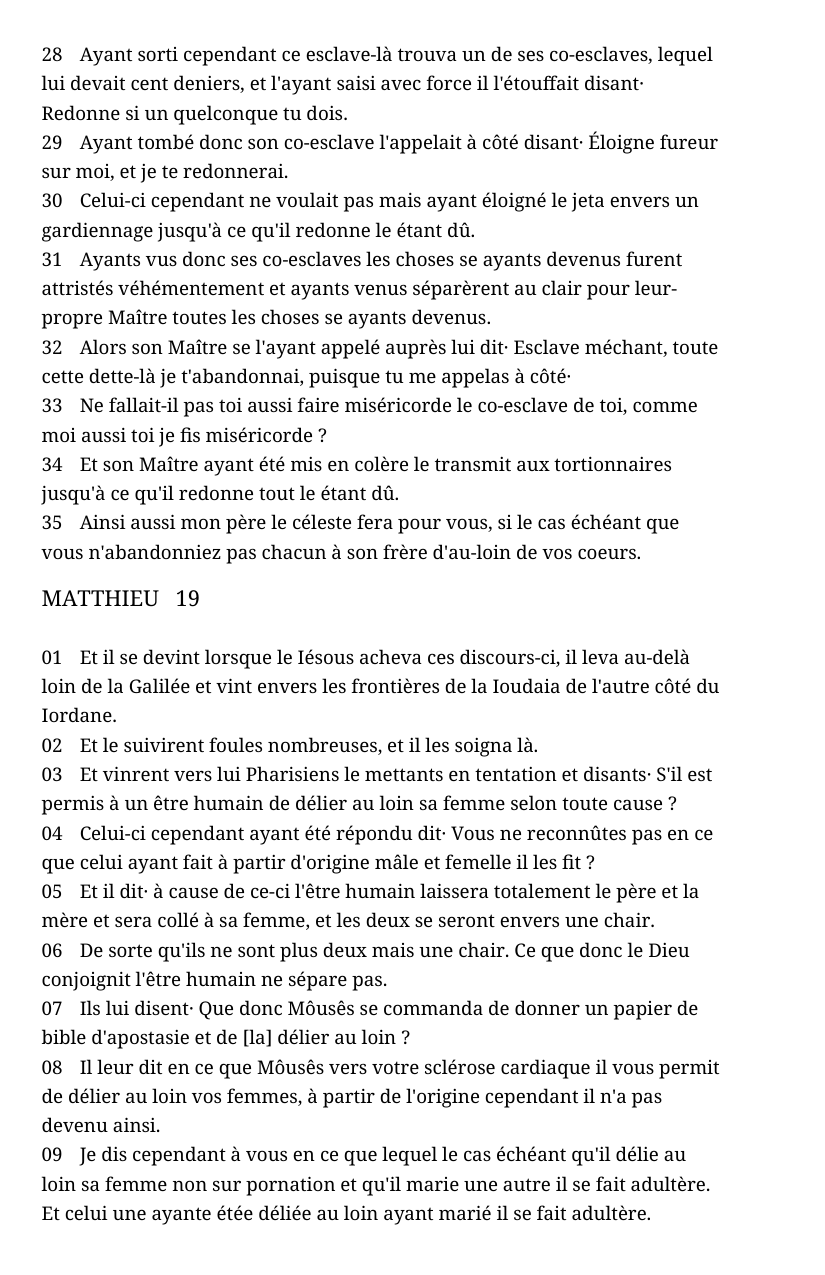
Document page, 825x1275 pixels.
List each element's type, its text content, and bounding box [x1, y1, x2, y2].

text 01 Et il se devint lorsque le Iésous acheva ces discours-ci, il leva au-delà loin de la Galilée et vint envers les frontières de la Ioudaia de l'autre côté du Iordane. 02 Et le suivirent foules nombreuses, et il les soigna là. 03 Et vinrent vers lui Pharisiens le mettants en tentation et disants· S'il est permis à un être humain de délier au loin sa femme selon toute cause ? 04 Celui-ci cependant ayant été répondu dit· Vous ne reconnûtes pas en ce que celui ayant fait à partir d'origine mâle et femelle il les fit ? 05 Et il dit· à cause de ce-ci l'être humain laissera totalement le père et la mère et sera collé à sa femme, et les deux se seront envers une chair. 06 De sorte qu'ils ne sont plus deux mais une chair. Ce que donc le Dieu conjoignit l'être humain ne sépare pas. 07 Ils lui disent· Que donc Môusês se commanda de donner un papier de bible d'apostasie et de [la] délier au loin ? 08 Il leur dit en ce que Môusês vers votre sclérose cardiaque il vous permit de délier au loin vos femmes, à partir de l'origine cependant il n'a pas devenu ainsi. 09 Je dis cependant à vous en ce que lequel le cas échéant qu'il délie au loin sa femme non sur pornation et qu'il marie une autre il se fait adultère. Et celui une ayante étée déliée au loin ayant marié il se fait adultère. [41, 617, 724, 1226]
text 28 Ayant sorti cependant ce esclave-là trouva un de ses co-esclaves, lequel lui devait cent deniers, et l'ayant saisi avec force il l'étouffait disant· Redonne si un quelconque tu dois. 29 Ayant tombé donc son co-esclave l'appelait à côté disant· Éloigne fureur sur moi, et je te redonnerai. 30 Celui-ci cependant ne voulait pas mais ayant éloigné le jeta envers un gardiennage jusqu'à ce qu'il redonne le étant dû. 31 Ayants vus donc ses co-esclaves les choses se ayants devenus furent attristés véhémentement et ayants venus séparèrent au clair pour leur-propre Maître toutes les choses se ayants devenus. 32 Alors son Maître se l'ayant appelé auprès lui dit· Esclave méchant, toute cette dette-là je t'abandonnai, puisque tu me appelas à côté· 33 Ne fallait-il pas toi aussi faire miséricorde le co-esclave de toi, comme moi aussi toi je fis miséricorde ? 34 Et son Maître ayant été mis en colère le transmit aux tortionnaires jusqu'à ce qu'il redonne tout le étant dû. 35 Ainsi aussi mon père le céleste fera pour vous, si le cas échéant que vous n'abandonniez pas chacun à son frère d'au-loin de vos coeurs. [41, 41, 724, 564]
text MATTHIEU 19 [41, 583, 724, 613]
